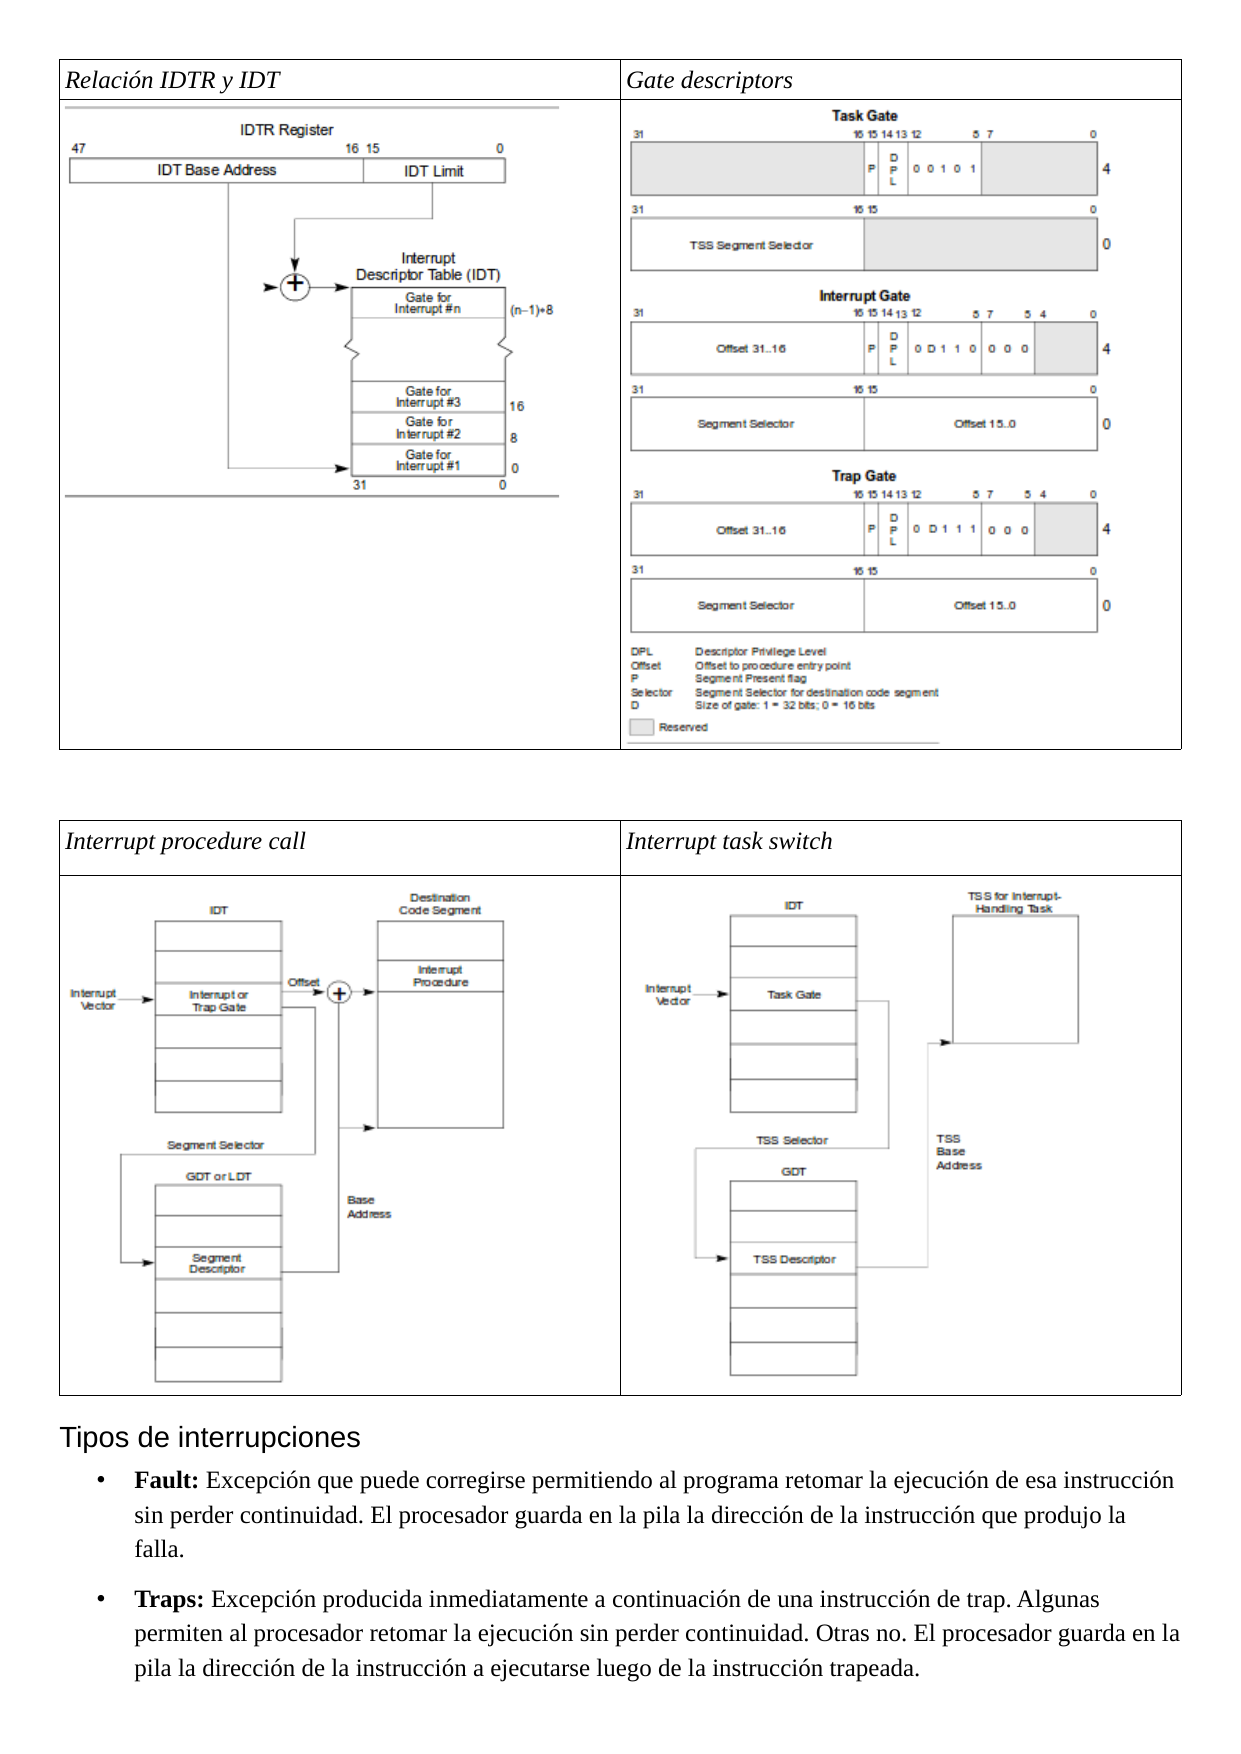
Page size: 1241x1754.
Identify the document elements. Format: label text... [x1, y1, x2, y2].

table_header Gate descriptors [621, 60, 1181, 99]
picture [625, 881, 1095, 1381]
picture [64, 105, 560, 501]
table_cell [60, 876, 620, 1394]
table_header Relación IDTR y IDT [60, 60, 620, 99]
table_cell [621, 876, 1181, 1394]
table_header Interrupt procedure call [60, 821, 620, 875]
list Traps: Excepción producida inmediatamente a continuación de una instrucción de trap. Algunas permiten al procesador retomar la ejecución sin perder continuidad. Otras no. El procesador guarda en la pila la dirección de la instrucción a ejecutarse luego de la instrucción trapeada. [97, 1584, 1181, 1681]
table_header Interrupt task switch [621, 821, 1181, 875]
table_cell [60, 100, 620, 749]
table_cell [621, 100, 1181, 749]
picture [625, 105, 1122, 744]
picture [64, 881, 509, 1389]
list Fault: Excepción que puede corregirse permitiendo al programa retomar la ejecución de esa instrucción sin perder continuidad. El procesador guarda en la pila la dirección de la instrucción que produjo la falla. [97, 1466, 1181, 1563]
subtitle Tipos de interrupciones [59, 1419, 1181, 1453]
